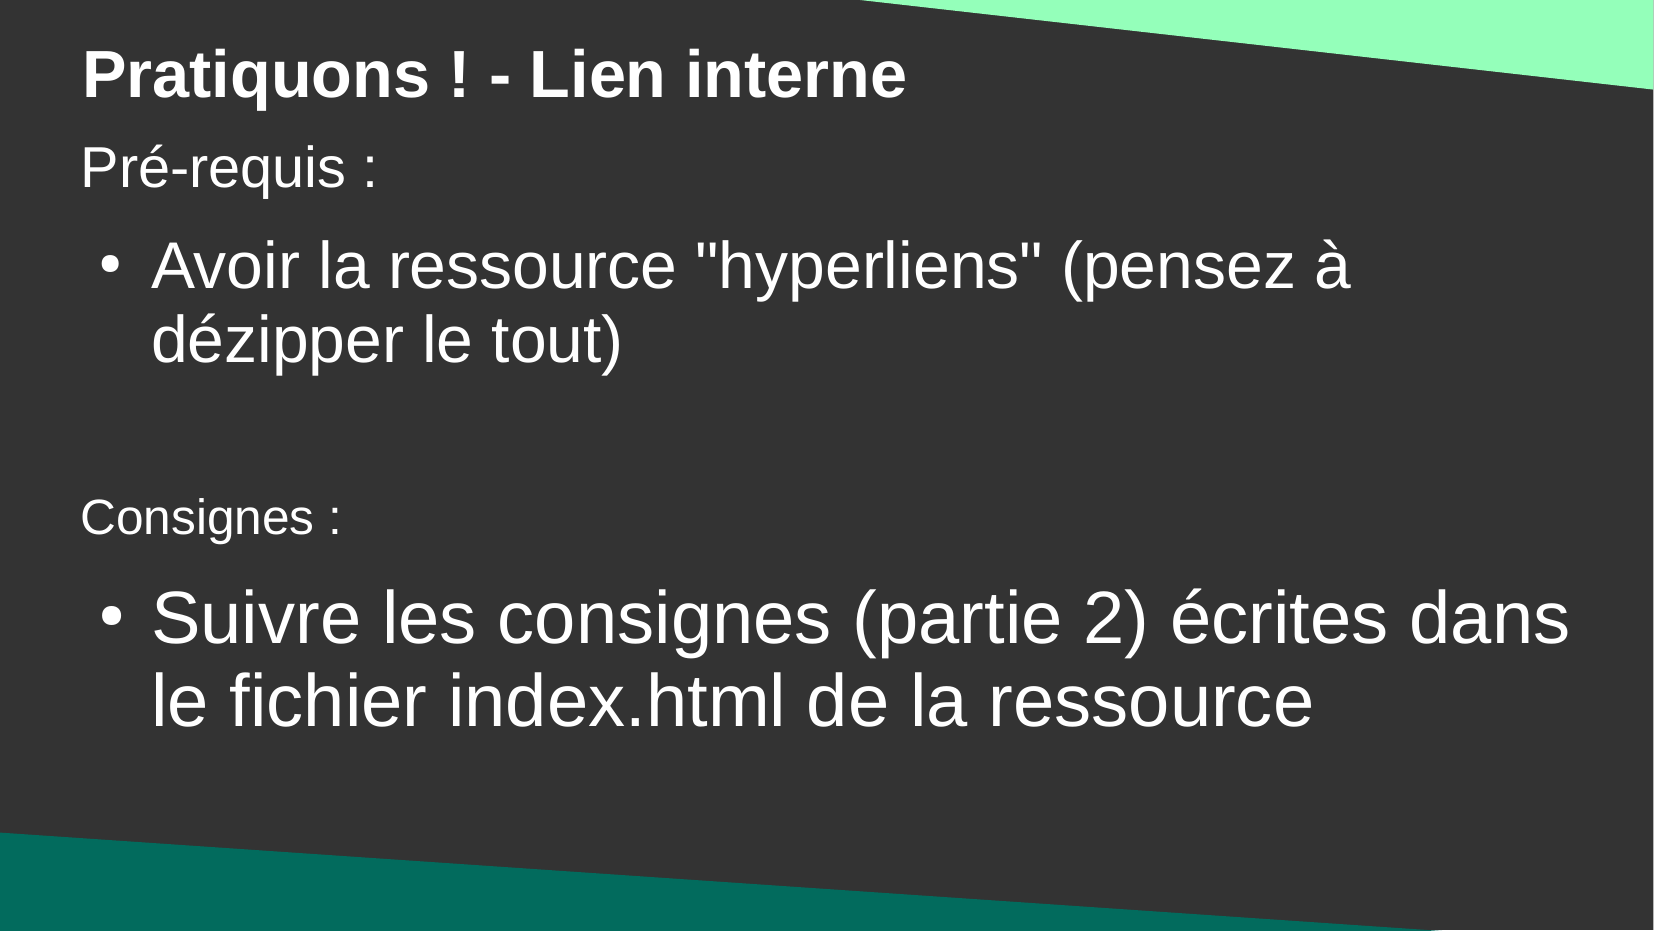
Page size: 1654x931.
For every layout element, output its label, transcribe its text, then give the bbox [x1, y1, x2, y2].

text_box [860, 0, 1654, 90]
list Pré-requis : Avoir la ressource "hyperliens" (pensez à dézipper le tout) Consignes : Suivre les consignes (partie 2) écrites dans le fichier index.html de la ressource [80, 135, 1620, 745]
title Pratiquons ! - Lien interne [82, 37, 1052, 135]
